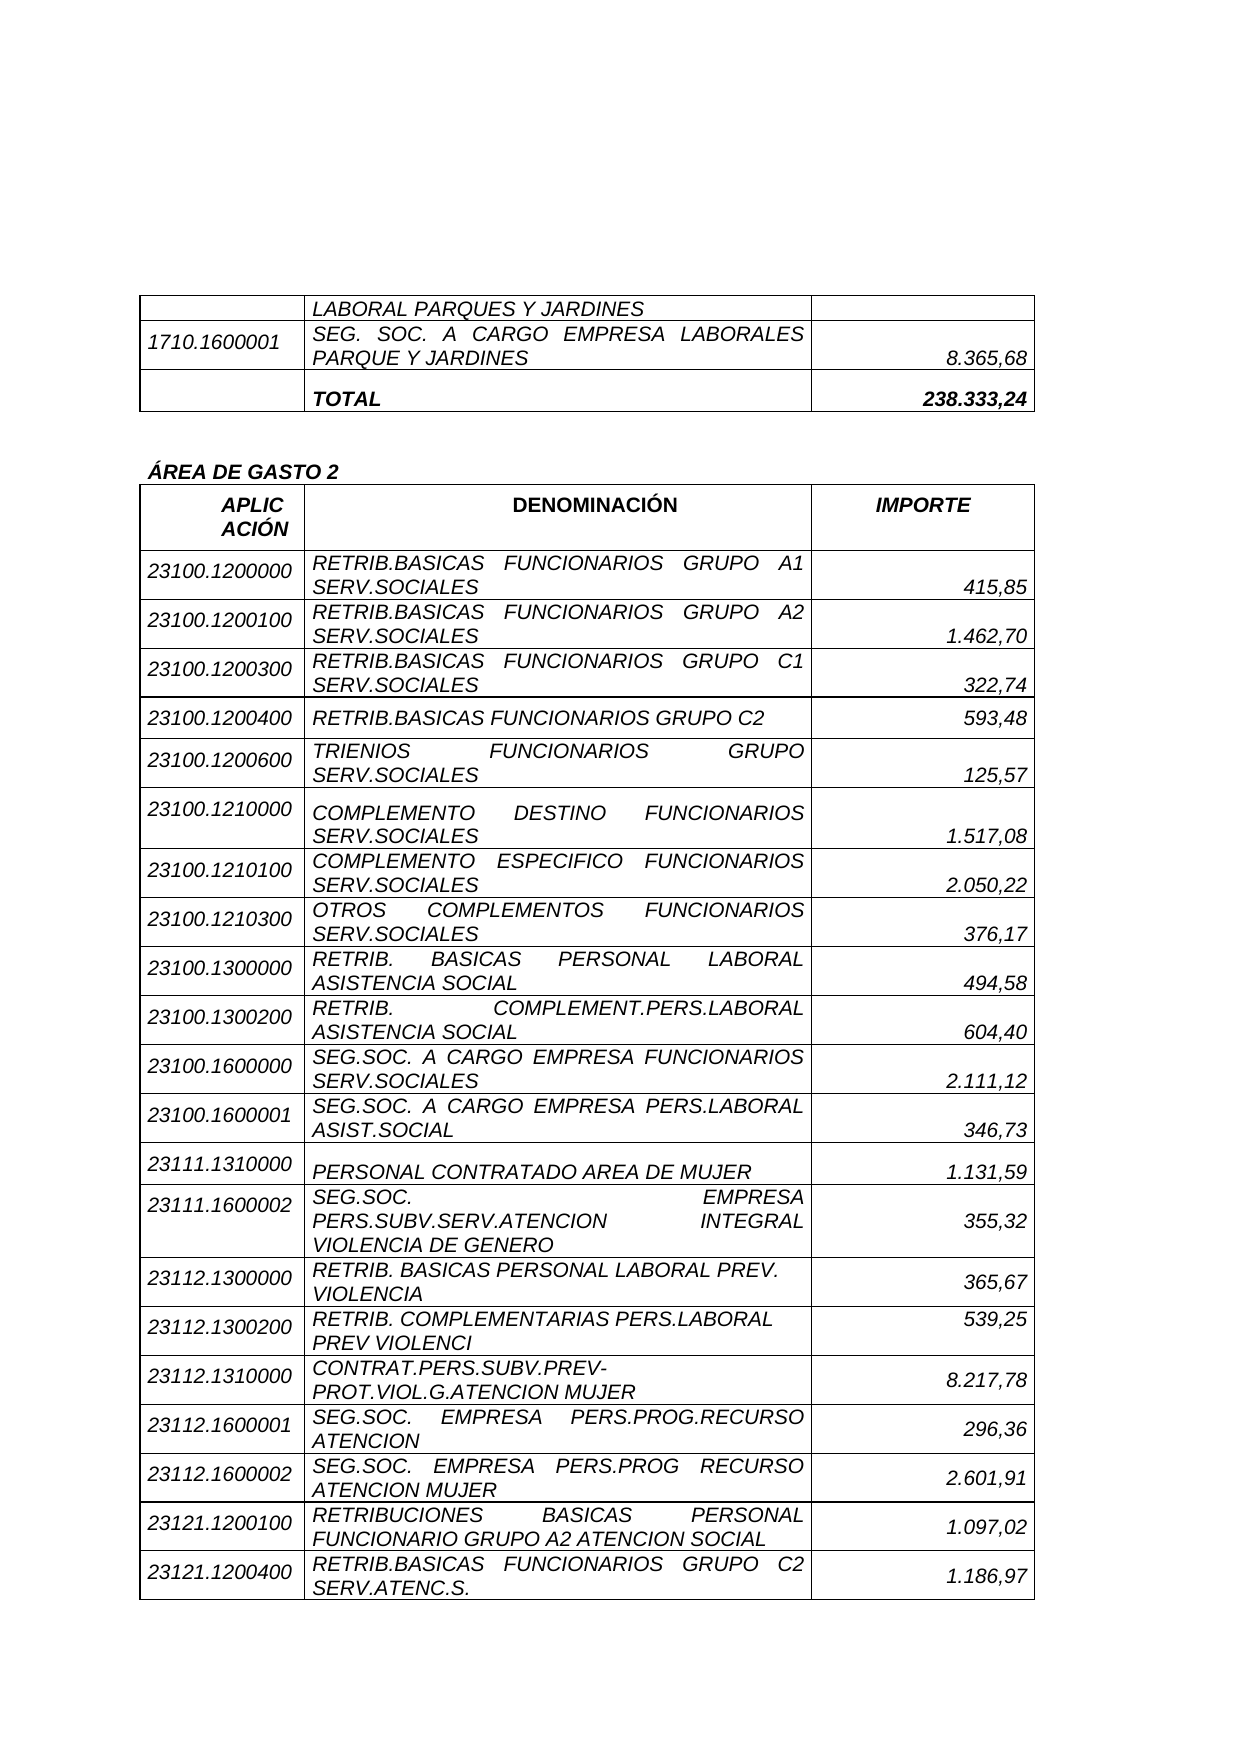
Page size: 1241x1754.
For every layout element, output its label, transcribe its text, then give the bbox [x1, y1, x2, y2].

table_cell 593,48 [812, 698, 1034, 738]
table_cell 415,85 [812, 551, 1034, 598]
table_cell 8.217,78 [812, 1356, 1034, 1403]
table_cell 604,40 [812, 996, 1034, 1044]
table_cell 494,58 [812, 947, 1034, 995]
table_cell RETRIB. BASICAS PERSONAL LABORAL ASISTENCIA SOCIAL [305, 947, 811, 995]
table_cell RETRIB. BASICAS PERSONAL LABORAL PREV. VIOLENCIA [305, 1258, 811, 1306]
table_cell TOTAL [305, 370, 811, 411]
table_cell 2.111,12 [812, 1045, 1034, 1093]
table_cell 23111.1310000 [141, 1143, 304, 1184]
table_cell 1.517,08 [812, 788, 1034, 848]
table_cell 23112.1600001 [141, 1405, 304, 1452]
table_cell 23111.1600002 [141, 1185, 304, 1257]
table_cell 346,73 [812, 1094, 1034, 1142]
table_cell 23100.1600000 [141, 1045, 304, 1093]
table_cell RETRIB.BASICAS FUNCIONARIOS GRUPO A2 SERV.SOCIALES [305, 600, 811, 647]
table_cell 322,74 [812, 649, 1034, 696]
table_cell 23100.1200100 [141, 600, 304, 647]
table_cell 23121.1200400 [141, 1551, 304, 1599]
table_cell RETRIB. COMPLEMENT.PERS.LABORAL ASISTENCIA SOCIAL [305, 996, 811, 1044]
table_cell RETRIB. COMPLEMENTARIAS PERS.LABORAL PREV VIOLENCI [305, 1307, 811, 1354]
table_cell 23100.1300000 [141, 947, 304, 995]
table_cell SEG.SOC. EMPRESA PERS.PROG.RECURSO ATENCION [305, 1405, 811, 1452]
table_cell 1.131,59 [812, 1143, 1034, 1184]
table_cell LABORAL PARQUES Y JARDINES [305, 296, 811, 320]
table_cell COMPLEMENTO DESTINO FUNCIONARIOS SERV.SOCIALES [305, 788, 811, 848]
table_cell RETRIB.BASICAS FUNCIONARIOS GRUPO C1 SERV.SOCIALES [305, 649, 811, 696]
table_cell TRIENIOS FUNCIONARIOS GRUPO SERV.SOCIALES [305, 739, 811, 787]
table_cell 23100.1210000 [141, 788, 304, 848]
table_cell CONTRAT.PERS.SUBV.PREV-PROT.VIOL.G.ATENCION MUJER [305, 1356, 811, 1403]
table_cell 23121.1200100 [141, 1503, 304, 1550]
table_cell 23100.1600001 [141, 1094, 304, 1142]
table_cell RETRIB.BASICAS FUNCIONARIOS GRUPO C2 [305, 698, 811, 738]
table_cell 23100.1200300 [141, 649, 304, 696]
table_cell 1.097,02 [812, 1503, 1034, 1550]
table_cell 23100.1210300 [141, 898, 304, 946]
table_cell SEG.SOC. EMPRESA PERS.PROG RECURSO ATENCION MUJER [305, 1454, 811, 1501]
table_cell 238.333,24 [812, 370, 1034, 411]
table_header IMPORTE [812, 485, 1034, 549]
table_cell [141, 296, 304, 320]
table_cell [141, 370, 304, 411]
table_cell 296,36 [812, 1405, 1034, 1452]
table_cell 23100.1300200 [141, 996, 304, 1044]
table_cell SEG.SOC. A CARGO EMPRESA PERS.LABORAL ASIST.SOCIAL [305, 1094, 811, 1142]
table_cell SEG.SOC. EMPRESA PERS.SUBV.SERV.ATENCION INTEGRAL VIOLENCIA DE GENERO [305, 1185, 811, 1257]
table_cell SEG.SOC. A CARGO EMPRESA FUNCIONARIOS SERV.SOCIALES [305, 1045, 811, 1093]
table_cell 23100.1200600 [141, 739, 304, 787]
table_cell 23112.1600002 [141, 1454, 304, 1501]
table_cell 23100.1200000 [141, 551, 304, 598]
table_header APLICACIÓN [141, 485, 304, 549]
table_cell [812, 296, 1034, 320]
table_cell 1.462,70 [812, 600, 1034, 647]
table_cell SEG. SOC. A CARGO EMPRESA LABORALES PARQUE Y JARDINES [305, 321, 811, 369]
table_cell COMPLEMENTO ESPECIFICO FUNCIONARIOS SERV.SOCIALES [305, 849, 811, 897]
table_cell 2.050,22 [812, 849, 1034, 897]
table_cell 23100.1200400 [141, 698, 304, 738]
table_cell 376,17 [812, 898, 1034, 946]
table_cell RETRIBUCIONES BASICAS PERSONAL FUNCIONARIO GRUPO A2 ATENCION SOCIAL [305, 1503, 811, 1550]
table_cell RETRIB.BASICAS FUNCIONARIOS GRUPO A1 SERV.SOCIALES [305, 551, 811, 598]
table_cell 8.365,68 [812, 321, 1034, 369]
table_cell 23112.1300200 [141, 1307, 304, 1354]
text ÁREA DE GASTO 2 [148, 460, 1092, 484]
table_header DENOMINACIÓN [305, 485, 811, 549]
table_cell 355,32 [812, 1185, 1034, 1257]
table_cell 125,57 [812, 739, 1034, 787]
table_cell 2.601,91 [812, 1454, 1034, 1501]
table_cell 1.186,97 [812, 1551, 1034, 1599]
table_cell OTROS COMPLEMENTOS FUNCIONARIOS SERV.SOCIALES [305, 898, 811, 946]
table_cell 23112.1310000 [141, 1356, 304, 1403]
table_cell 23100.1210100 [141, 849, 304, 897]
table_cell PERSONAL CONTRATADO AREA DE MUJER [305, 1143, 811, 1184]
table_cell 23112.1300000 [141, 1258, 304, 1306]
table_cell 365,67 [812, 1258, 1034, 1306]
table_cell 1710.1600001 [141, 321, 304, 369]
table_cell 539,25 [812, 1307, 1034, 1354]
table_cell RETRIB.BASICAS FUNCIONARIOS GRUPO C2 SERV.ATENC.S. [305, 1551, 811, 1599]
